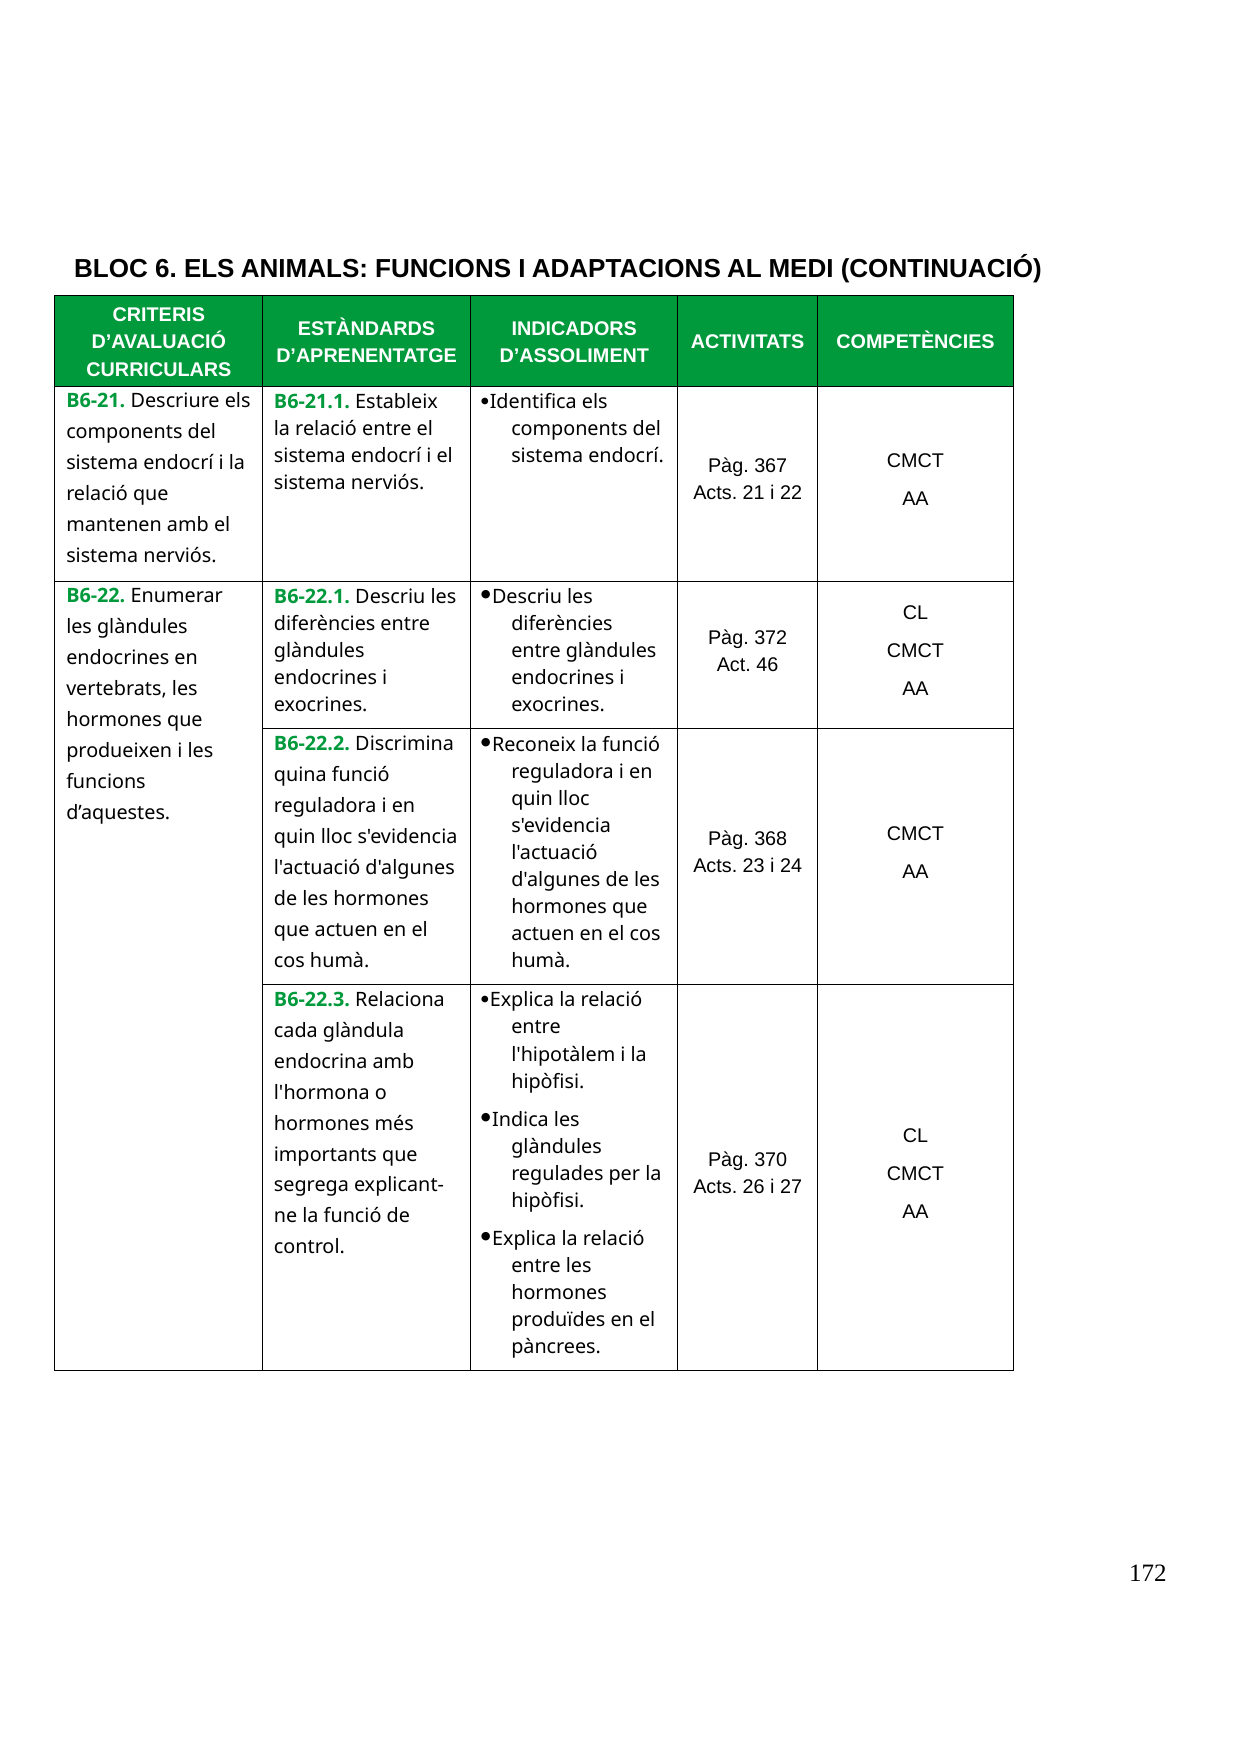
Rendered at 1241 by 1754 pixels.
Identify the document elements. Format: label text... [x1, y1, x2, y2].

table_header ESTÀNDARDS D’APRENENTATGE [263, 296, 470, 386]
table_cell B6-22.1. Descriu les diferències entre glàndules endocrines i exocrines. [263, 582, 470, 728]
table_cell CMCT AA [818, 729, 1013, 984]
table_cell CL CMCT AA [818, 985, 1013, 1370]
table_cell Pàg. 367 Acts. 21 i 22 [678, 387, 817, 581]
table_cell Reconeix la funció reguladora i en quin lloc s'evidencia l'actuació d'algunes de les hormones que actuen en el cos humà. [471, 729, 677, 984]
table_cell Pàg. 368 Acts. 23 i 24 [678, 729, 817, 984]
table_cell B6-21.1. Estableix la relació entre el sistema endocrí i el sistema nerviós. [263, 387, 470, 581]
table_cell B6-22. Enumerar les glàndules endocrines en vertebrats, les hormones que produeixen i les funcions d’aquestes. [55, 582, 262, 1370]
table_cell Identifica els components del sistema endocrí. [471, 387, 677, 581]
text BLOC 6. ELS ANIMALS: FUNCIONS I ADAPTACIONS AL MEDI (CONTINUACIÓ) [74, 253, 1166, 284]
table_cell B6-21. Descriure els components del sistema endocrí i la relació que mantenen amb el sistema nerviós. [55, 387, 262, 581]
table_header COMPETÈNCIES [818, 296, 1013, 386]
table_cell Explica la relació entre l'hipotàlem i la hipòfisi. Indica les glàndules regulades per la hipòfisi. Explica la relació entre les hormones produïdes en el pàncrees. [471, 985, 677, 1370]
table_cell Pàg. 370 Acts. 26 i 27 [678, 985, 817, 1370]
table_cell B6-22.2. Discrimina quina funció reguladora i en quin lloc s'evidencia l'actuació d'algunes de les hormones que actuen en el cos humà. [263, 729, 470, 984]
table_header ACTIVITATS [678, 296, 817, 386]
table_header INDICADORS D’ASSOLIMENT [471, 296, 677, 386]
table_cell Pàg. 372 Act. 46 [678, 582, 817, 728]
table_cell CL CMCT AA [818, 582, 1013, 728]
table_cell Descriu les diferències entre glàndules endocrines i exocrines. [471, 582, 677, 728]
table_header CRITERIS D’AVALUACIÓ CURRICULARS [55, 296, 262, 386]
table_cell B6-22.3. Relaciona cada glàndula endocrina amb l'hormona o hormones més importants que segrega explicant-ne la funció de control. [263, 985, 470, 1370]
table_cell CMCT AA [818, 387, 1013, 581]
